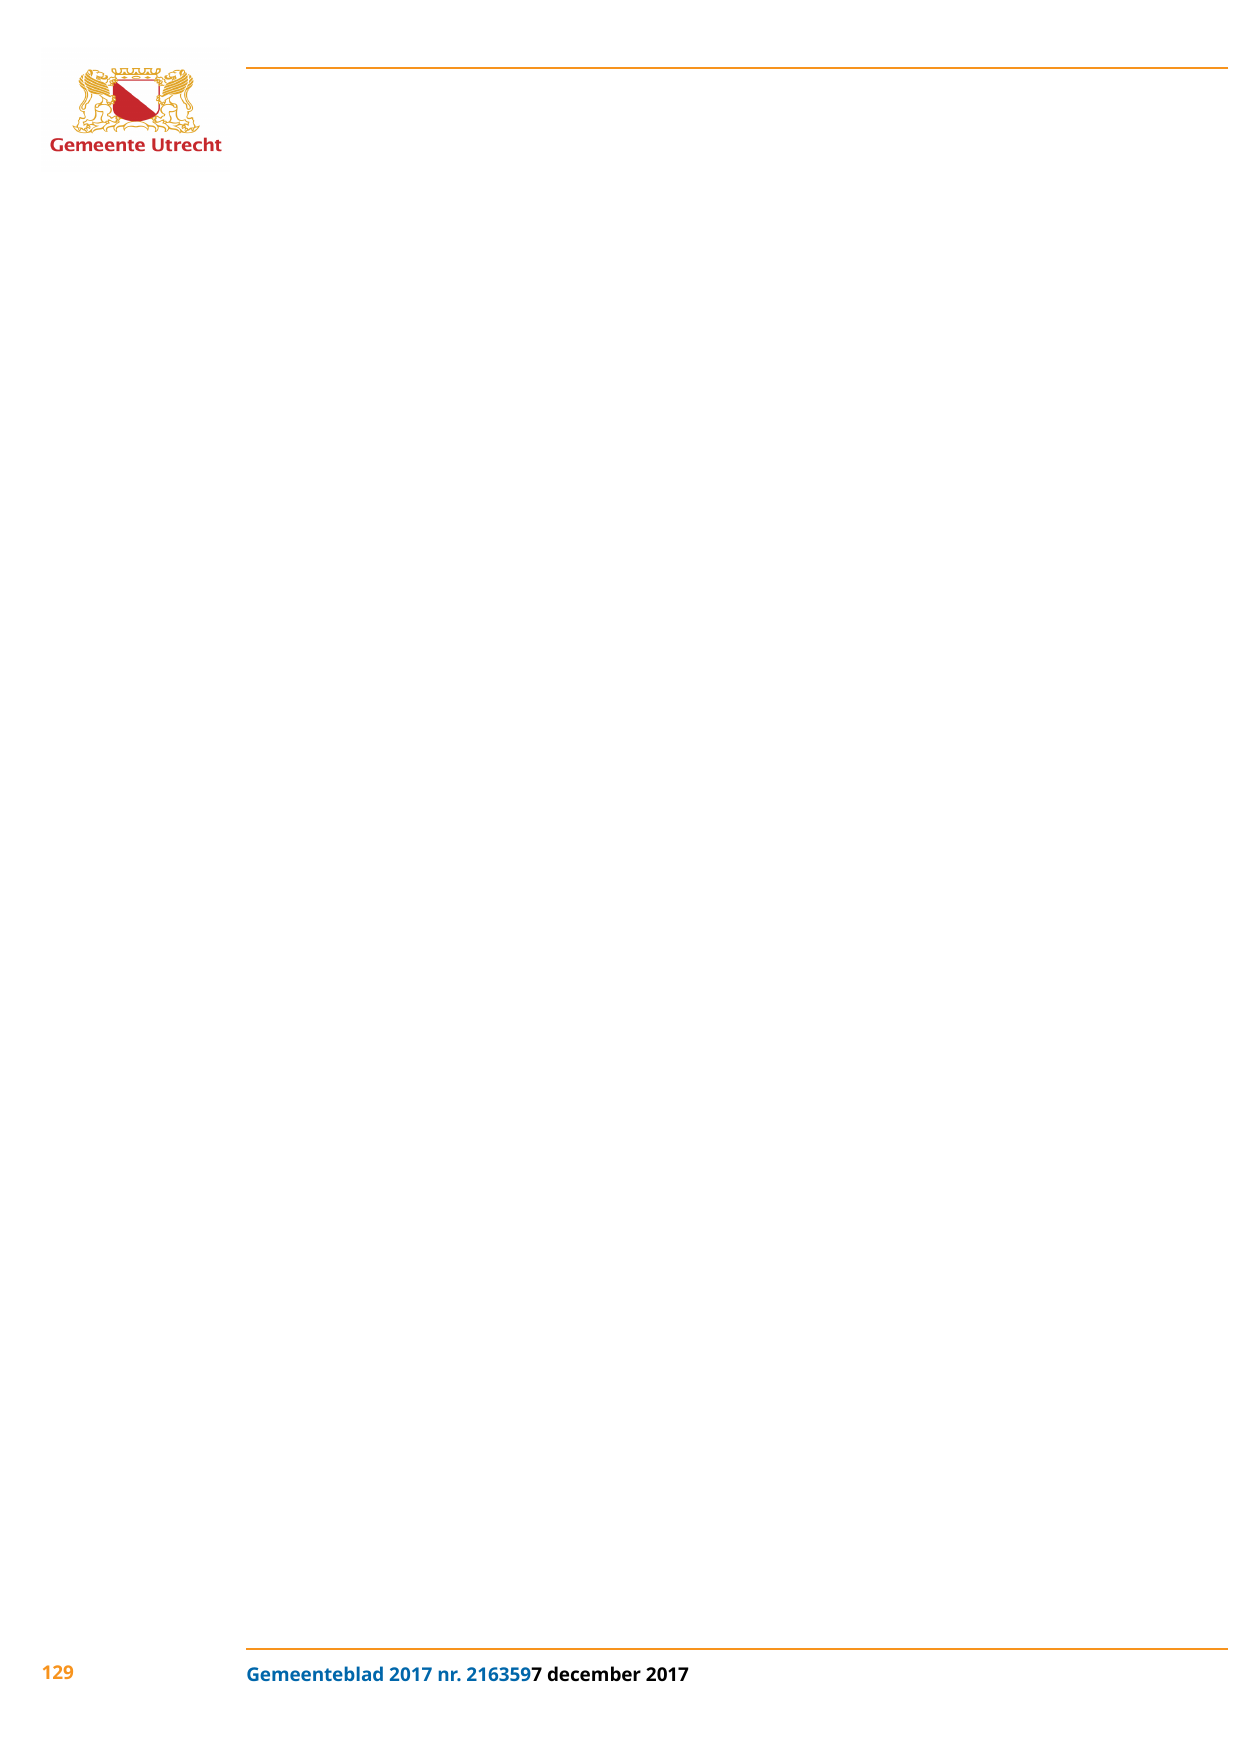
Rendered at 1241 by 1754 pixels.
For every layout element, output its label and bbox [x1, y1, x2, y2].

picture [41, 47, 231, 172]
